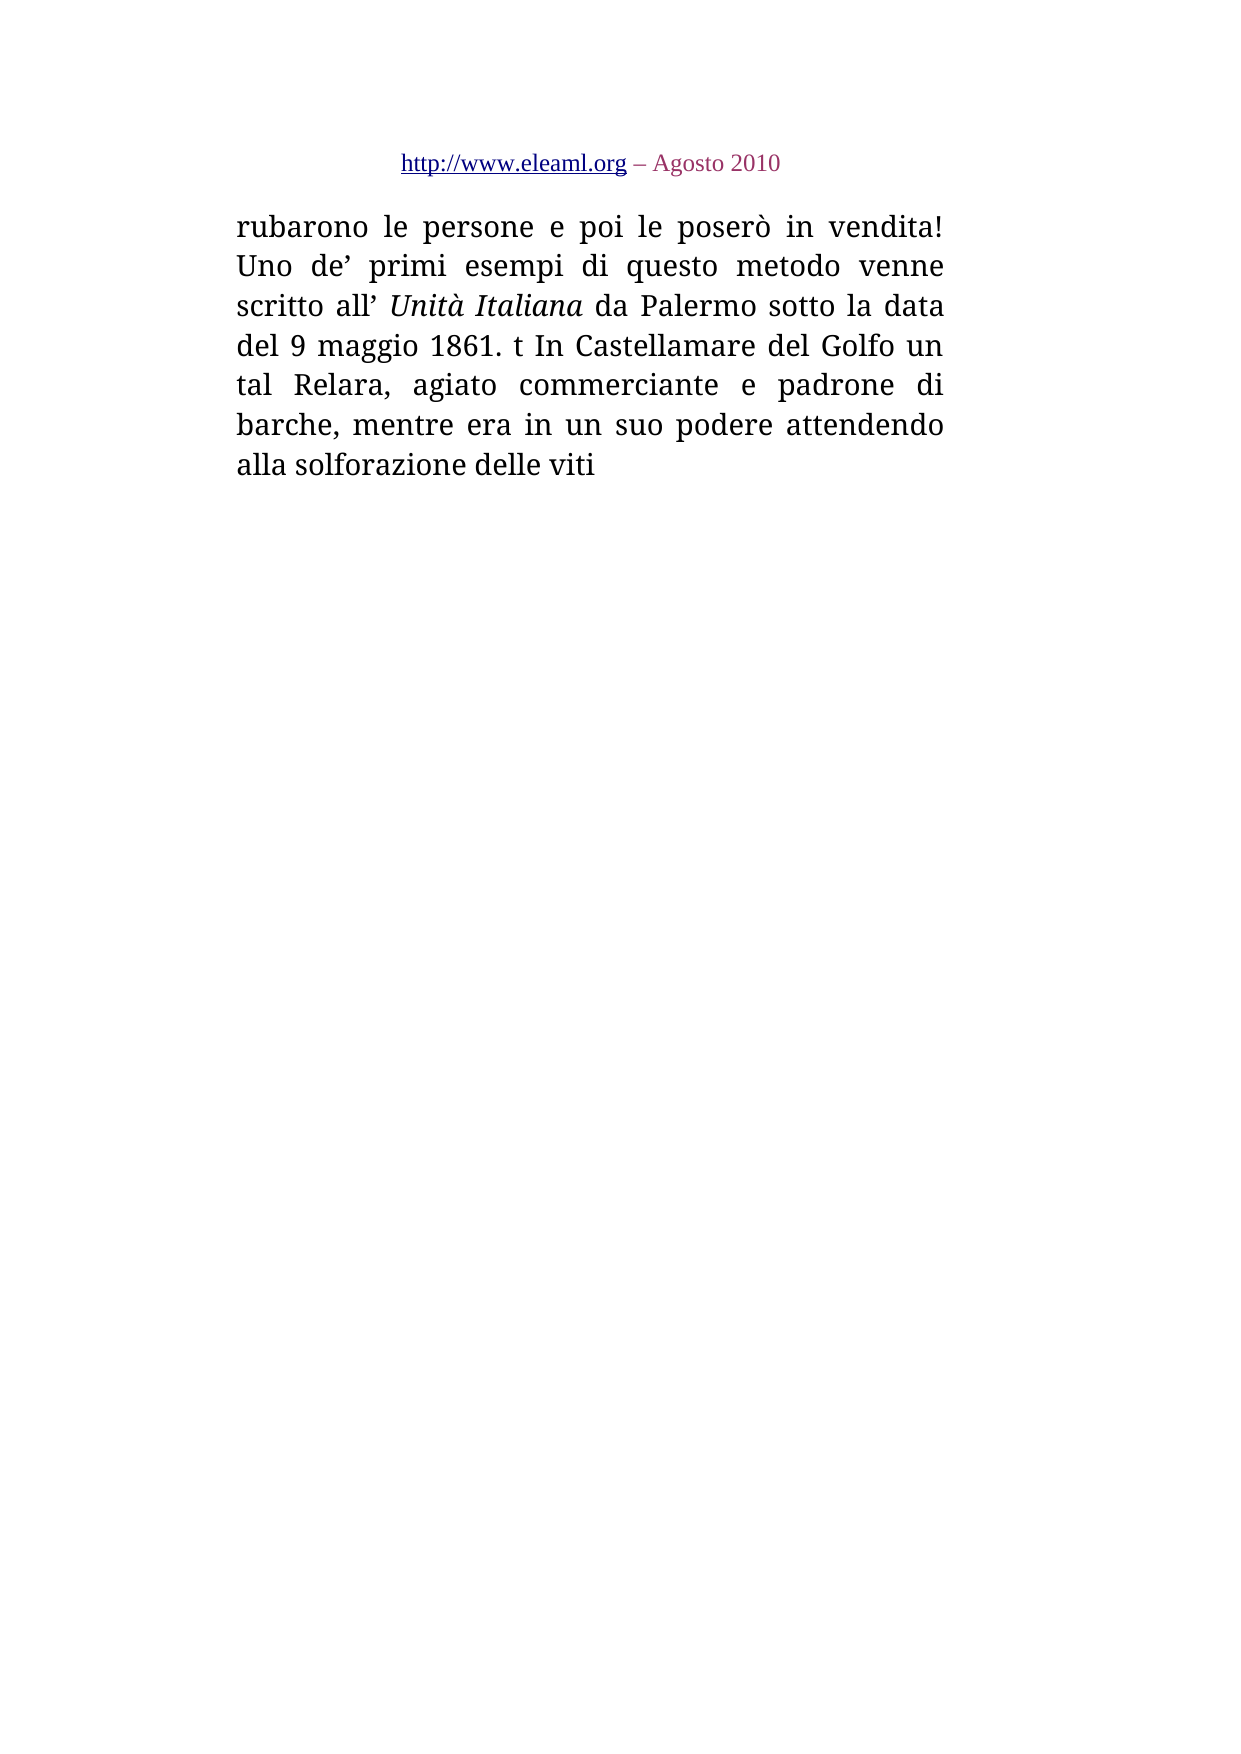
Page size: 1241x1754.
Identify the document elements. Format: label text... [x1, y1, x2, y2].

text rubarono le persone e poi le poserò in vendita! Uno de’ primi esempi di questo metodo venne scritto all’ Unità Italiana da Palermo sotto la data del 9 maggio 1861. t In Castellamare del Golfo un tal Relara, agiato commerciante e padrone di barche, mentre era in un suo podere attendendo alla solforazione delle viti [236, 206, 945, 484]
